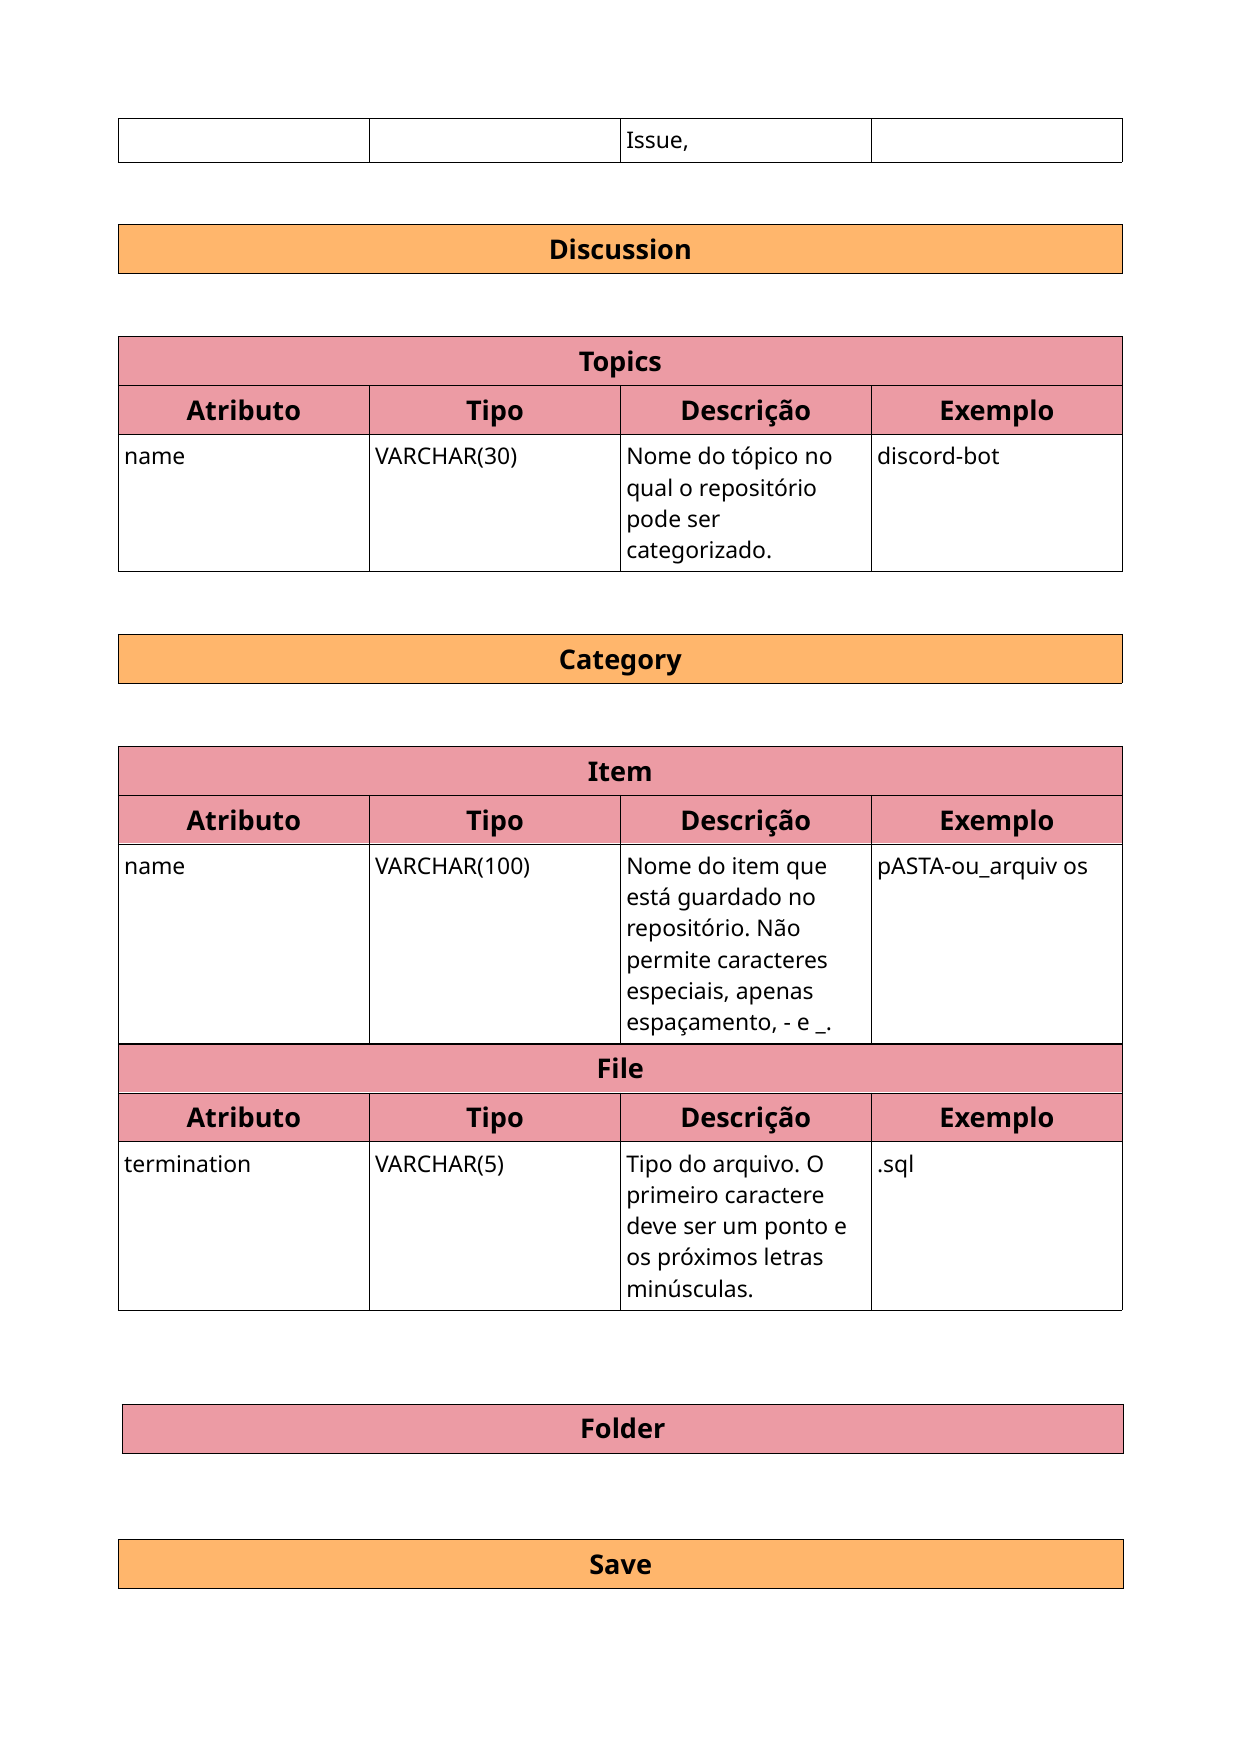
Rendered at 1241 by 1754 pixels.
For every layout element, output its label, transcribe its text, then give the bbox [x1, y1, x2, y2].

table_cell VARCHAR(5) [370, 1142, 620, 1309]
table_cell termination [119, 1142, 369, 1309]
table_cell name [119, 435, 369, 571]
table_cell Tipo [370, 1094, 620, 1141]
table_cell Exemplo [872, 1094, 1122, 1141]
table_header Discussion [119, 225, 1122, 273]
table_cell Tipo [370, 386, 620, 434]
table_cell Descrição [621, 1094, 871, 1141]
table_cell Exemplo [872, 796, 1122, 843]
table_cell Nome do tópico no qual o repositório pode ser categorizado. [621, 435, 871, 571]
table_header Folder [123, 1405, 1123, 1453]
table_cell name [119, 845, 369, 1043]
table_cell Atributo [119, 386, 369, 434]
table_cell Atributo [119, 1094, 369, 1141]
table_cell Tipo do arquivo. O primeiro caractere deve ser um ponto e os próximos letras minúsculas. [621, 1142, 871, 1309]
table_cell pASTA-ou_arquiv os [872, 845, 1122, 1043]
table_header Save [119, 1540, 1123, 1588]
table_cell Issue, [621, 119, 871, 161]
table_cell Atributo [119, 796, 369, 843]
table_cell discord-bot [872, 435, 1122, 571]
table_header Category [119, 635, 1122, 683]
table_cell VARCHAR(30) [370, 435, 620, 571]
table_cell Nome do item que está guardado no repositório. Não permite caracteres especiais, apenas espaçamento, - e _. [621, 845, 871, 1043]
table_cell .sql [872, 1142, 1122, 1309]
table_cell Descrição [621, 386, 871, 434]
table_cell [370, 119, 620, 161]
table_cell Exemplo [872, 386, 1122, 434]
table_cell VARCHAR(100) [370, 845, 620, 1043]
table_header Topics [119, 337, 1122, 385]
table_header Item [119, 747, 1122, 795]
table_cell [119, 119, 369, 161]
table_cell Descrição [621, 796, 871, 843]
table_cell Tipo [370, 796, 620, 843]
table_cell [872, 119, 1122, 161]
table_header File [119, 1045, 1122, 1092]
